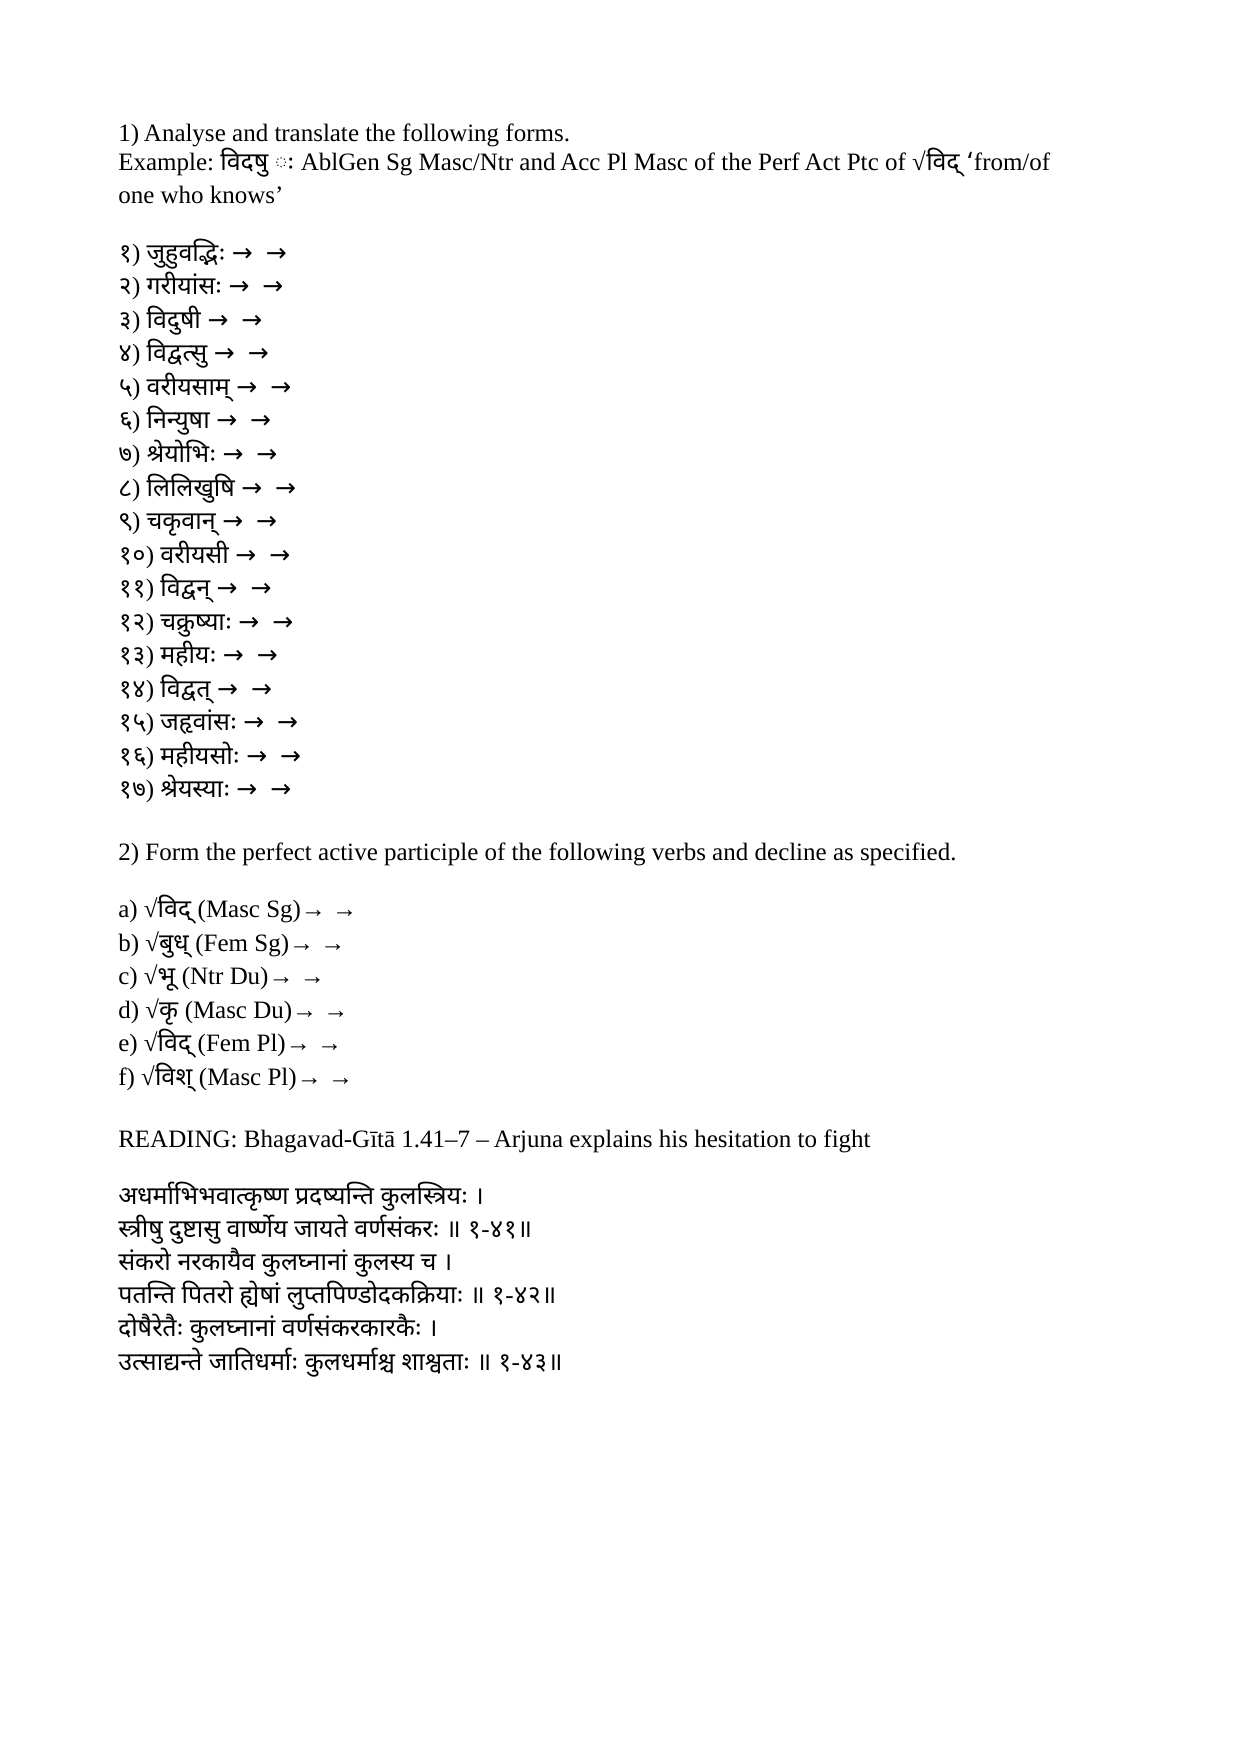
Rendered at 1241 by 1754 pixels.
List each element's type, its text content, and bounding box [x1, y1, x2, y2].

text ८) लिलिखुषि → → [118, 473, 1122, 506]
text १६) महीयसोः → → [118, 741, 1122, 774]
text दोषैरेतैः कुलघ्नानां वर्णसंकरकारकैः । [118, 1314, 1122, 1347]
text f) √विश् (Masc Pl)→ → [118, 1062, 1122, 1096]
text c) √भू (Ntr Du)→ → [118, 961, 1122, 995]
text ३) विदुषी → → [118, 305, 1122, 338]
text पतन्ति पितरो ह्येषां लुप्तपिण्डोदकक्रियाः ॥ १-४२॥ [118, 1281, 1122, 1314]
text ७) श्रेयोभिः → → [118, 439, 1122, 473]
text 2) Form the perfect active participle of the following verbs and decline as specified. [118, 837, 1122, 866]
text Example: विदषु ः AblGen Sg Masc/Ntr and Acc Pl Masc of the Perf Act Ptc of √विद् ‘from/of [118, 147, 1122, 180]
text १३) महीयः → → [118, 640, 1122, 674]
text ५) वरीयसाम् → → [118, 372, 1122, 406]
text ६) निन्युषा → → [118, 406, 1122, 439]
text b) √बुध् (Fem Sg)→ → [118, 928, 1122, 961]
text ९) चकृवान् → → [118, 506, 1122, 540]
text स्त्रीषु दुष्टासु वार्ष्णेय जायते वर्णसंकरः ॥ १-४१॥ [118, 1214, 1122, 1248]
text e) √विद् (Fem Pl)→ → [118, 1028, 1122, 1062]
text d) √कृ (Masc Du)→ → [118, 995, 1122, 1028]
text १०) वरीयसी → → [118, 540, 1122, 573]
text READING: Bhagavad-Gītā 1.41–7 – Arjuna explains his hesitation to fight [118, 1124, 1122, 1153]
text २) गरीयांसः → → [118, 271, 1122, 305]
text १२) चक्रुष्याः → → [118, 607, 1122, 640]
text ११) विद्वन् → → [118, 573, 1122, 607]
text 1) Analyse and translate the following forms. [118, 118, 1122, 147]
text a) √विद् (Masc Sg)→ → [118, 894, 1122, 928]
text उत्साद्यन्ते जातिधर्माः कुलधर्माश्च शाश्वताः ॥ १-४३॥ [118, 1347, 1122, 1380]
text अधर्माभिभवात्कृष्ण प्रदष्यन्ति कुलस्त्रियः । [118, 1182, 1122, 1214]
text १५) जहृवांसः → → [118, 707, 1122, 741]
text one who knows’ [118, 180, 1122, 209]
text १) जुहुवद्भिः → → [118, 238, 1122, 271]
text ४) विद्वत्सु → → [118, 338, 1122, 372]
text १७) श्रेयस्याः → → [118, 774, 1122, 808]
text संकरो नरकायैव कुलघ्नानां कुलस्य च । [118, 1248, 1122, 1281]
text १४) विद्वत् → → [118, 674, 1122, 707]
